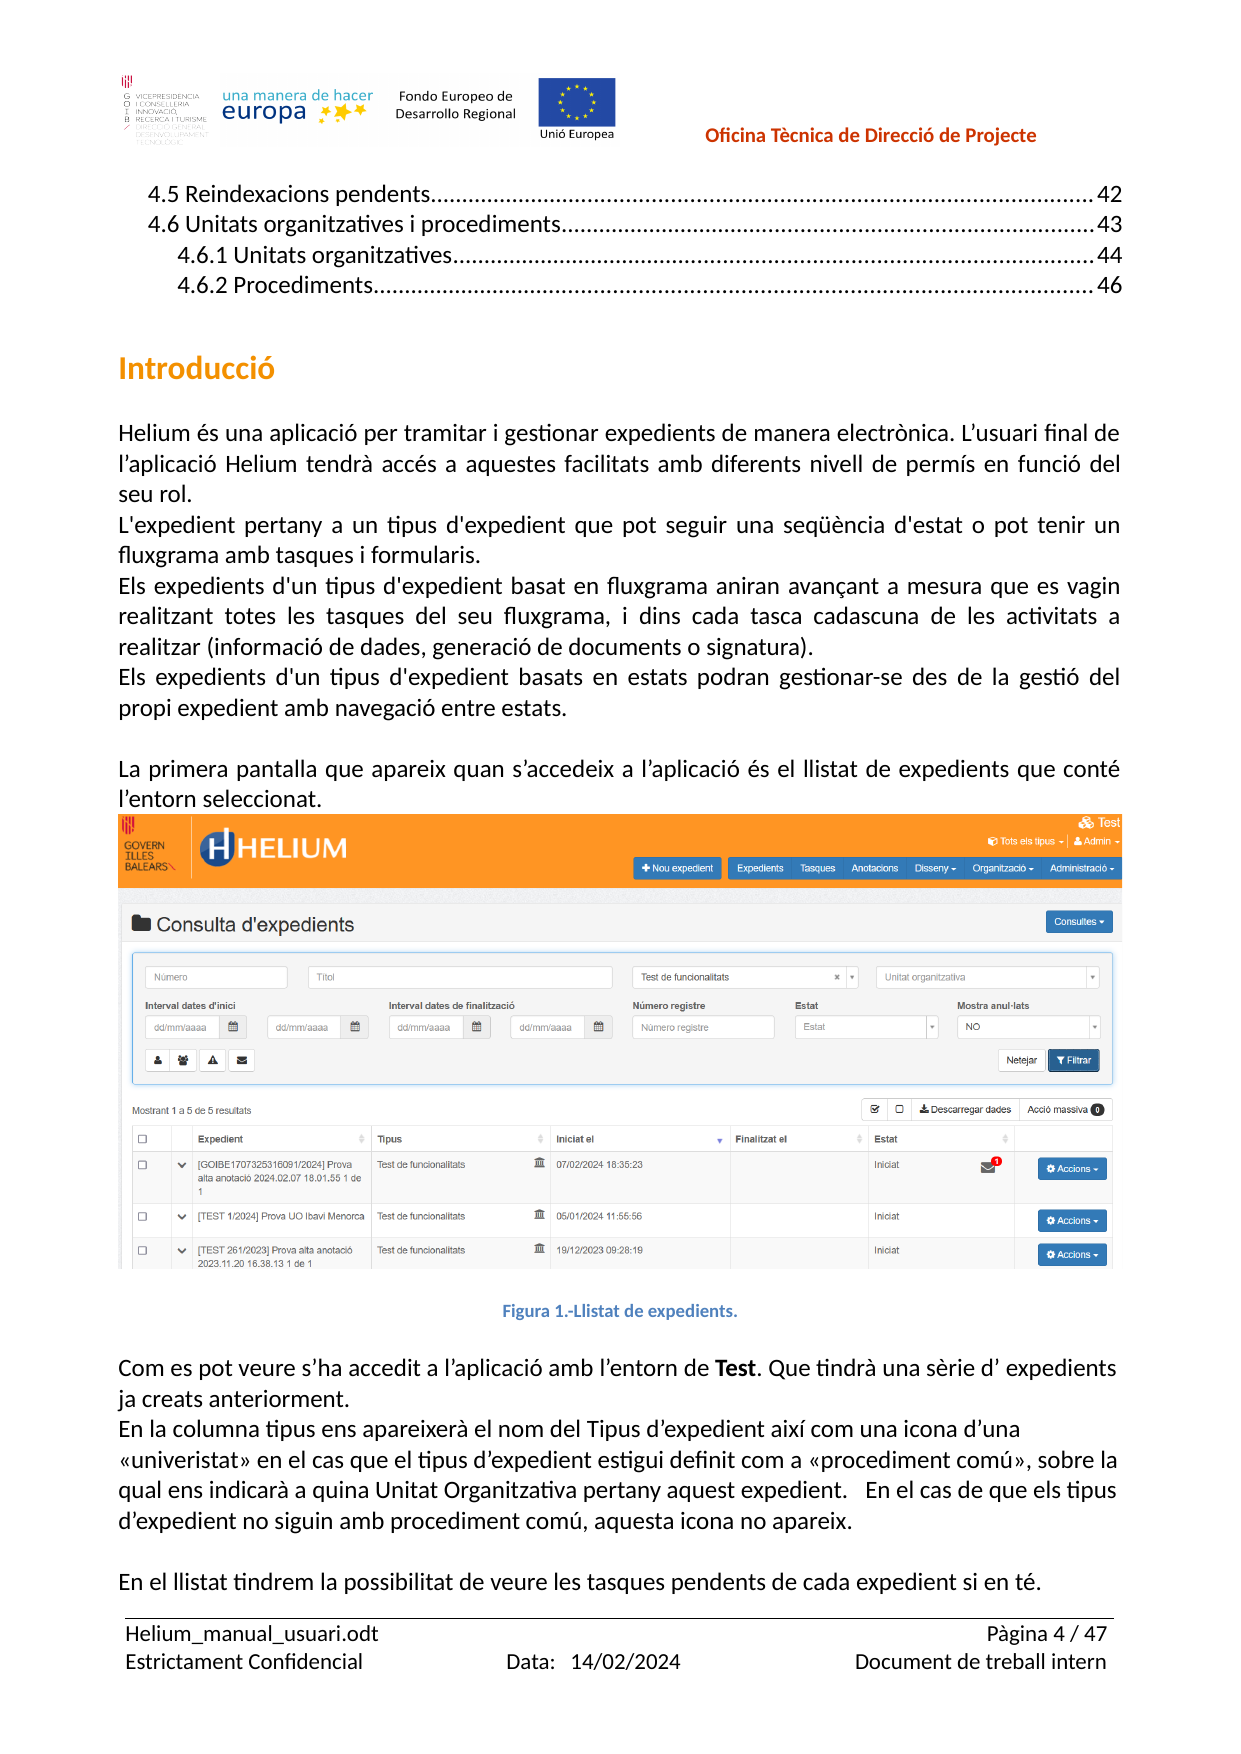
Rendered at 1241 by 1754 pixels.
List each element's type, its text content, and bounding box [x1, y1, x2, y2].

subtitle Introducció [118, 347, 1122, 388]
text En la columna tipus ens apareixerà el nom del Tipus d’expedient així com una icona d’una «univeristat» en el cas que el tipus d’expedient estigui definit com a «procediment comú», sobre la qual ens indicarà a quina Unitat Organitzativa pertany aquest expedient. En el cas de que els tipus d’expedient no siguin amb procediment comú, aquesta icona no apareix. [118, 1413, 1122, 1536]
text 4.6 Unitats organitzatives i procediments 43 [148, 208, 1122, 239]
text Com es pot veure s’ha accedit a l’aplicació amb l’entorn de Test. Que tindrà una sèrie d’ expedients ja creats anteriorment. [118, 1352, 1122, 1413]
text Helium és una aplicació per tramitar i gestionar expedients de manera electrònica. L’usuari final de l’aplicació Helium tendrà accés a aquestes facilitats amb diferents nivell de permís en funció del seu rol. [118, 417, 1122, 509]
picture [219, 73, 621, 147]
text Els expedients d'un tipus d'expedient basat en fluxgrama aniran avançant a mesura que es vagin realitzant totes les tasques del seu fluxgrama, i dins cada tasca cadascuna de les activitats a realitzar (informació de dades, generació de documents o signatura). [118, 570, 1122, 661]
text Els expedients d'un tipus d'expedient basats en estats podran gestionar-se des de la gestió del propi expedient amb navegació entre estats. [118, 661, 1122, 722]
text 4.5 Reindexacions pendents 42 [148, 178, 1122, 208]
text En el llistat tindrem la possibilitat de veure les tasques pendents de cada expedient si en té. [118, 1566, 1122, 1597]
text L'expedient pertany a un tipus d'expedient que pot seguir una seqüència d'estat o pot tenir un fluxgrama amb tasques i formularis. [118, 509, 1122, 570]
text 4.6.1 Unitats organitzatives 44 [177, 239, 1122, 269]
picture [118, 814, 1123, 1269]
text Figura 1.-Llistat de expedients. [118, 1299, 1122, 1322]
text 4.6.2 Procediments 46 [177, 269, 1122, 300]
text La primera pantalla que apareix quan s’accedeix a l’aplicació és el llistat de expedients que conté l’entorn seleccionat. [118, 753, 1122, 814]
picture [118, 73, 213, 147]
